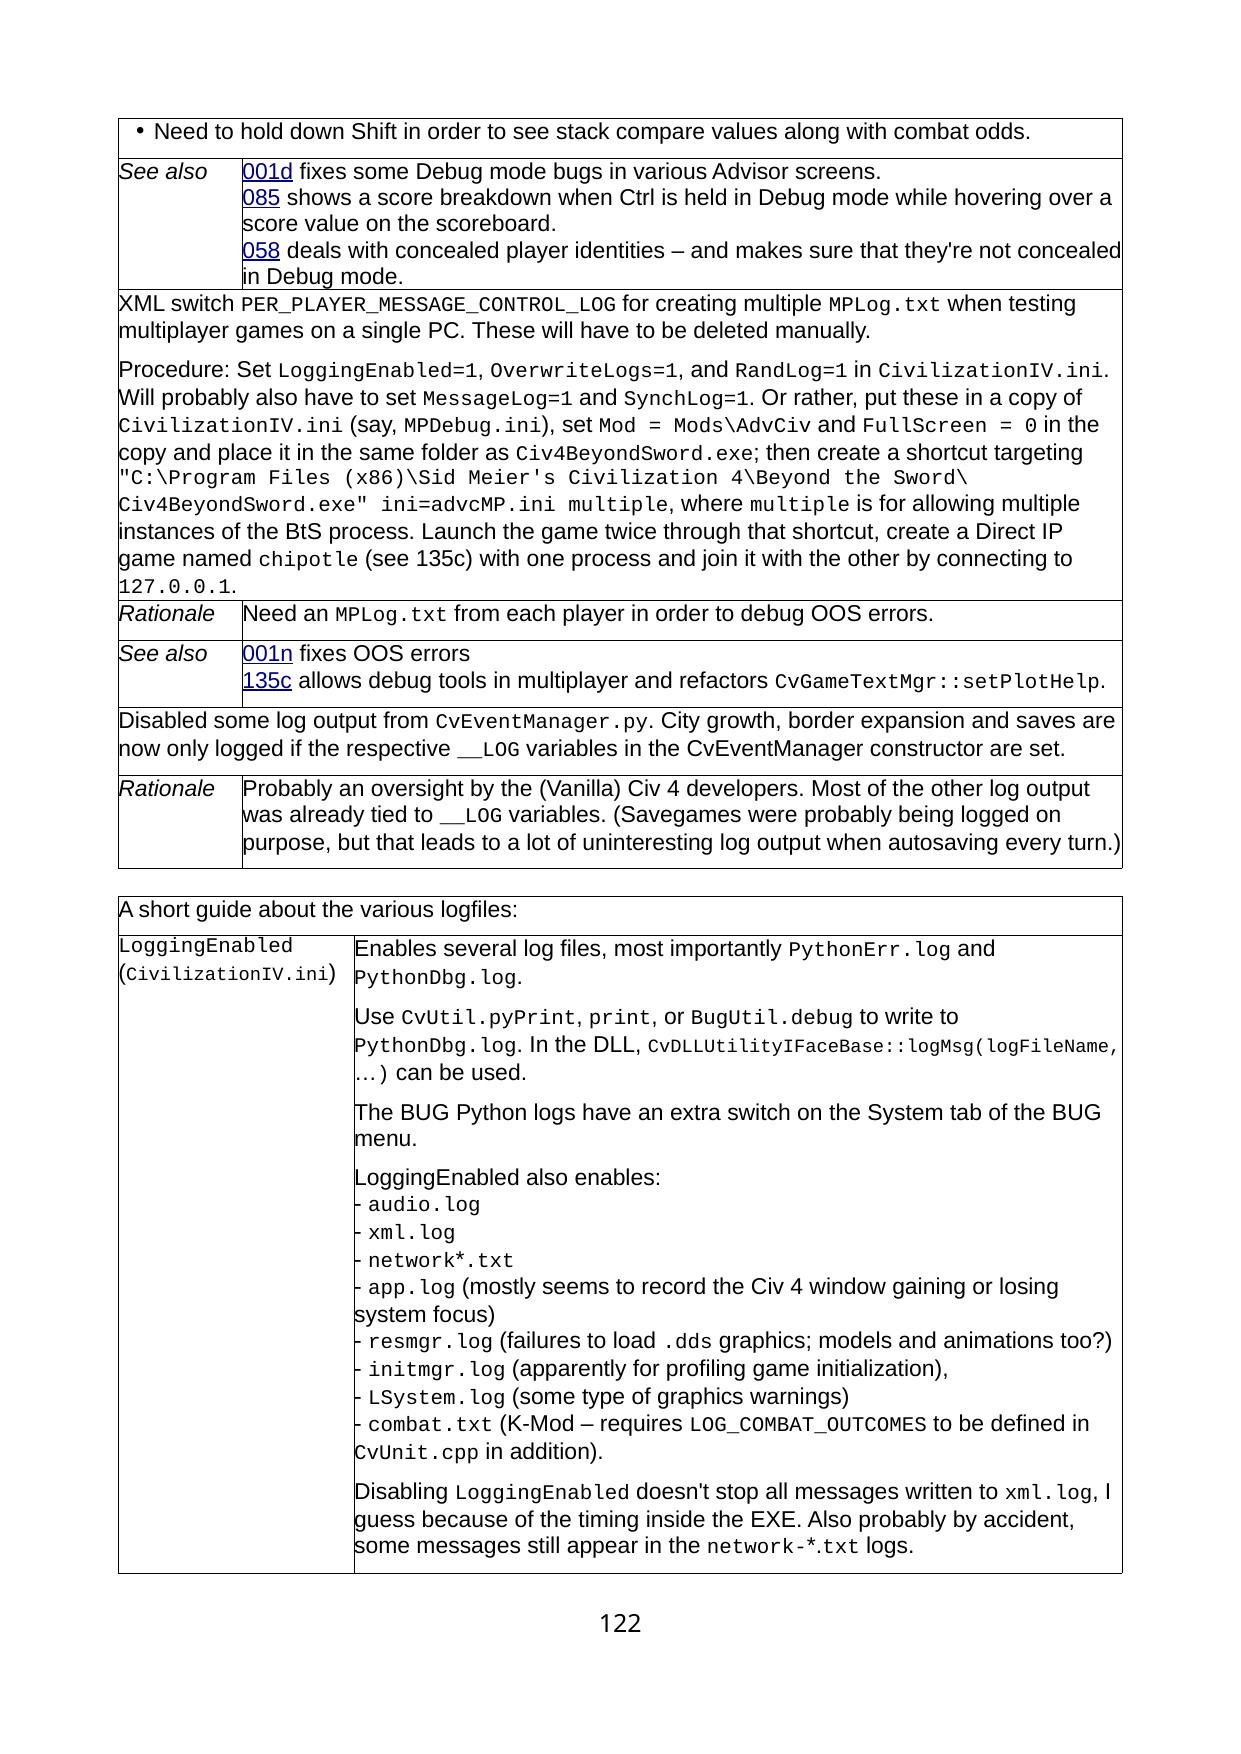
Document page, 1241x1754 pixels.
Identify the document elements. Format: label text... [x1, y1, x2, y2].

table_cell Disabled some log output from CvEventManager.py. City growth, border expansion and saves are now only logged if the respective __LOG variables in the CvEventManager constructor are set. [119, 708, 1122, 774]
table_cell XML switch PER_PLAYER_MESSAGE_CONTROL_LOG for creating multiple MPLog.txt when testing multiplayer games on a single PC. These will have to be deleted manually. Procedure: Set LoggingEnabled=1, OverwriteLogs=1, and RandLog=1 in CivilizationIV.ini. Will probably also have to set MessageLog=1 and SynchLog=1. Or rather, put these in a copy of CivilizationIV.ini (say, MPDebug.ini), set Mod = Mods\AdvCiv and FullScreen = 0 in the copy and place it in the same folder as Civ4BeyondSword.exe; then create a shortcut targeting "C:\Program Files (x86)\Sid Meier's Civilization 4\Beyond the Sword\Civ4BeyondSword.exe" ini=advcMP.ini multiple, where multiple is for allowing multiple instances of the BtS process. Launch the game twice through that shortcut, create a Direct IP game named chipotle (see 135c) with one process and join it with the other by connecting to 127.0.0.1. [119, 290, 1122, 600]
table_cell See also [119, 641, 242, 707]
table_cell Rationale [119, 601, 242, 640]
table_cell LoggingEnabled (CivilizationIV.ini) [119, 936, 354, 1572]
table_cell See also [119, 159, 242, 289]
table_cell Rationale [119, 776, 242, 867]
table_cell 001n fixes OOS errors 135c allows debug tools in multiplayer and refactors CvGameTextMgr::setPlotHelp. [243, 641, 1122, 707]
table_header A short guide about the various logfiles: [119, 897, 1122, 935]
table_cell Probably an oversight by the (Vanilla) Civ 4 developers. Most of the other log output was already tied to __LOG variables. (Savegames were probably being logged on purpose, but that leads to a lot of uninteresting log output when autosaving every turn.) [243, 776, 1122, 867]
table_cell Need an MPLog.txt from each player in order to debug OOS errors. [243, 601, 1122, 640]
table_cell 001d fixes some Debug mode bugs in various Advisor screens. 085 shows a score breakdown when Ctrl is held in Debug mode while hovering over a score value on the scoreboard. 058 deals with concealed player identities – and makes sure that they're not concealed in Debug mode. [243, 159, 1122, 289]
table_cell Enables several log files, most importantly PythonErr.log and PythonDbg.log. Use CvUtil.pyPrint, print, or BugUtil.debug to write to PythonDbg.log. In the DLL, CvDLLUtilityIFaceBase::logMsg(logFileName, …) can be used. The BUG Python logs have an extra switch on the System tab of the BUG menu. LoggingEnabled also enables: - audio.log - xml.log - network*.txt - app.log (mostly seems to record the Civ 4 window gaining or losing system focus) - resmgr.log (failures to load .dds graphics; models and animations too?) - initmgr.log (apparently for profiling game initialization), - LSystem.log (some type of graphics warnings) - combat.txt (K-Mod – requires LOG_COMBAT_OUTCOMES to be defined in CvUnit.cpp in addition). Disabling LoggingEnabled doesn't stop all messages written to xml.log, I guess because of the timing inside the EXE. Also probably by accident, some messages still appear in the network-*.txt logs. [355, 936, 1122, 1572]
